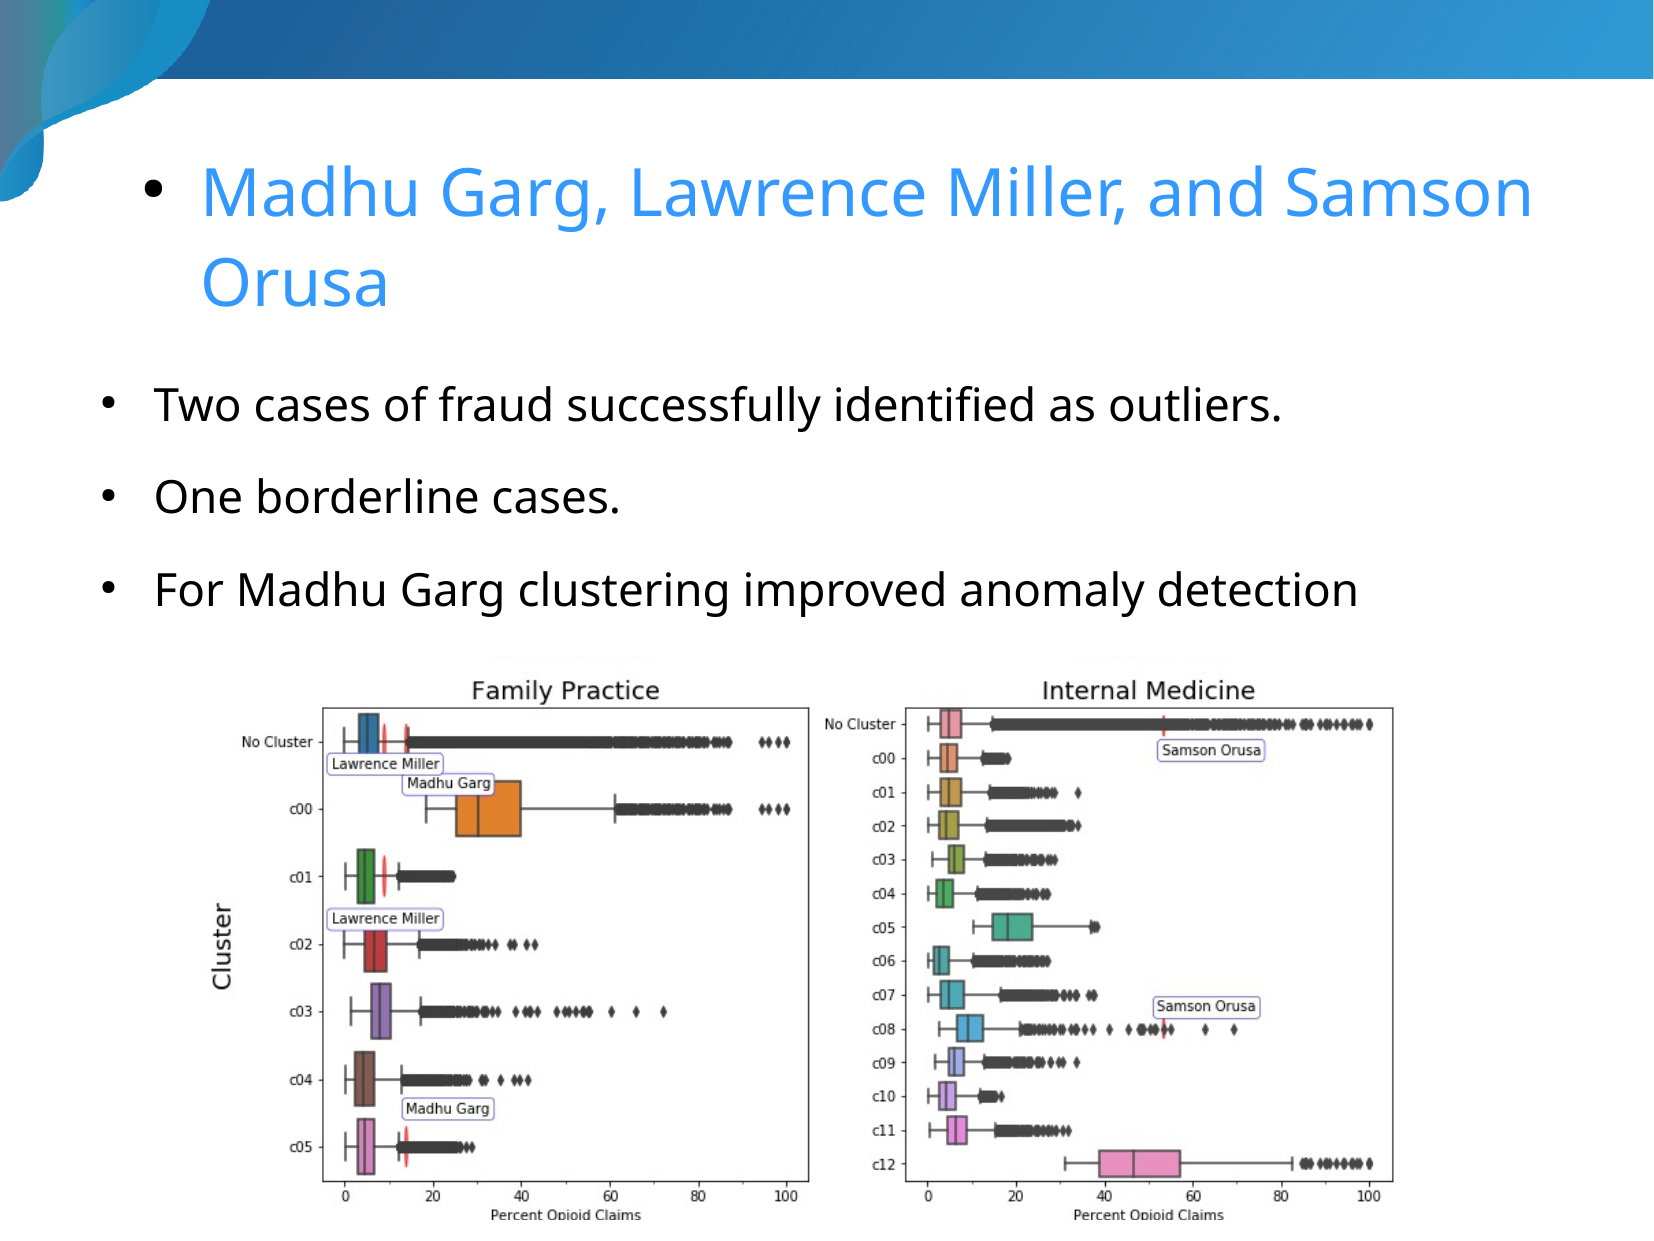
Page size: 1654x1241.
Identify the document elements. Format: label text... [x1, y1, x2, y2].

list Two cases of fraud successfully identified as outliers. One borderline cases. For Madhu Garg clustering improved anomaly detection [82, 372, 1571, 1093]
title Madhu Garg, Lawrence Miller, and Samson Orusa [82, 132, 1571, 340]
picture [0, 0, 1654, 1241]
